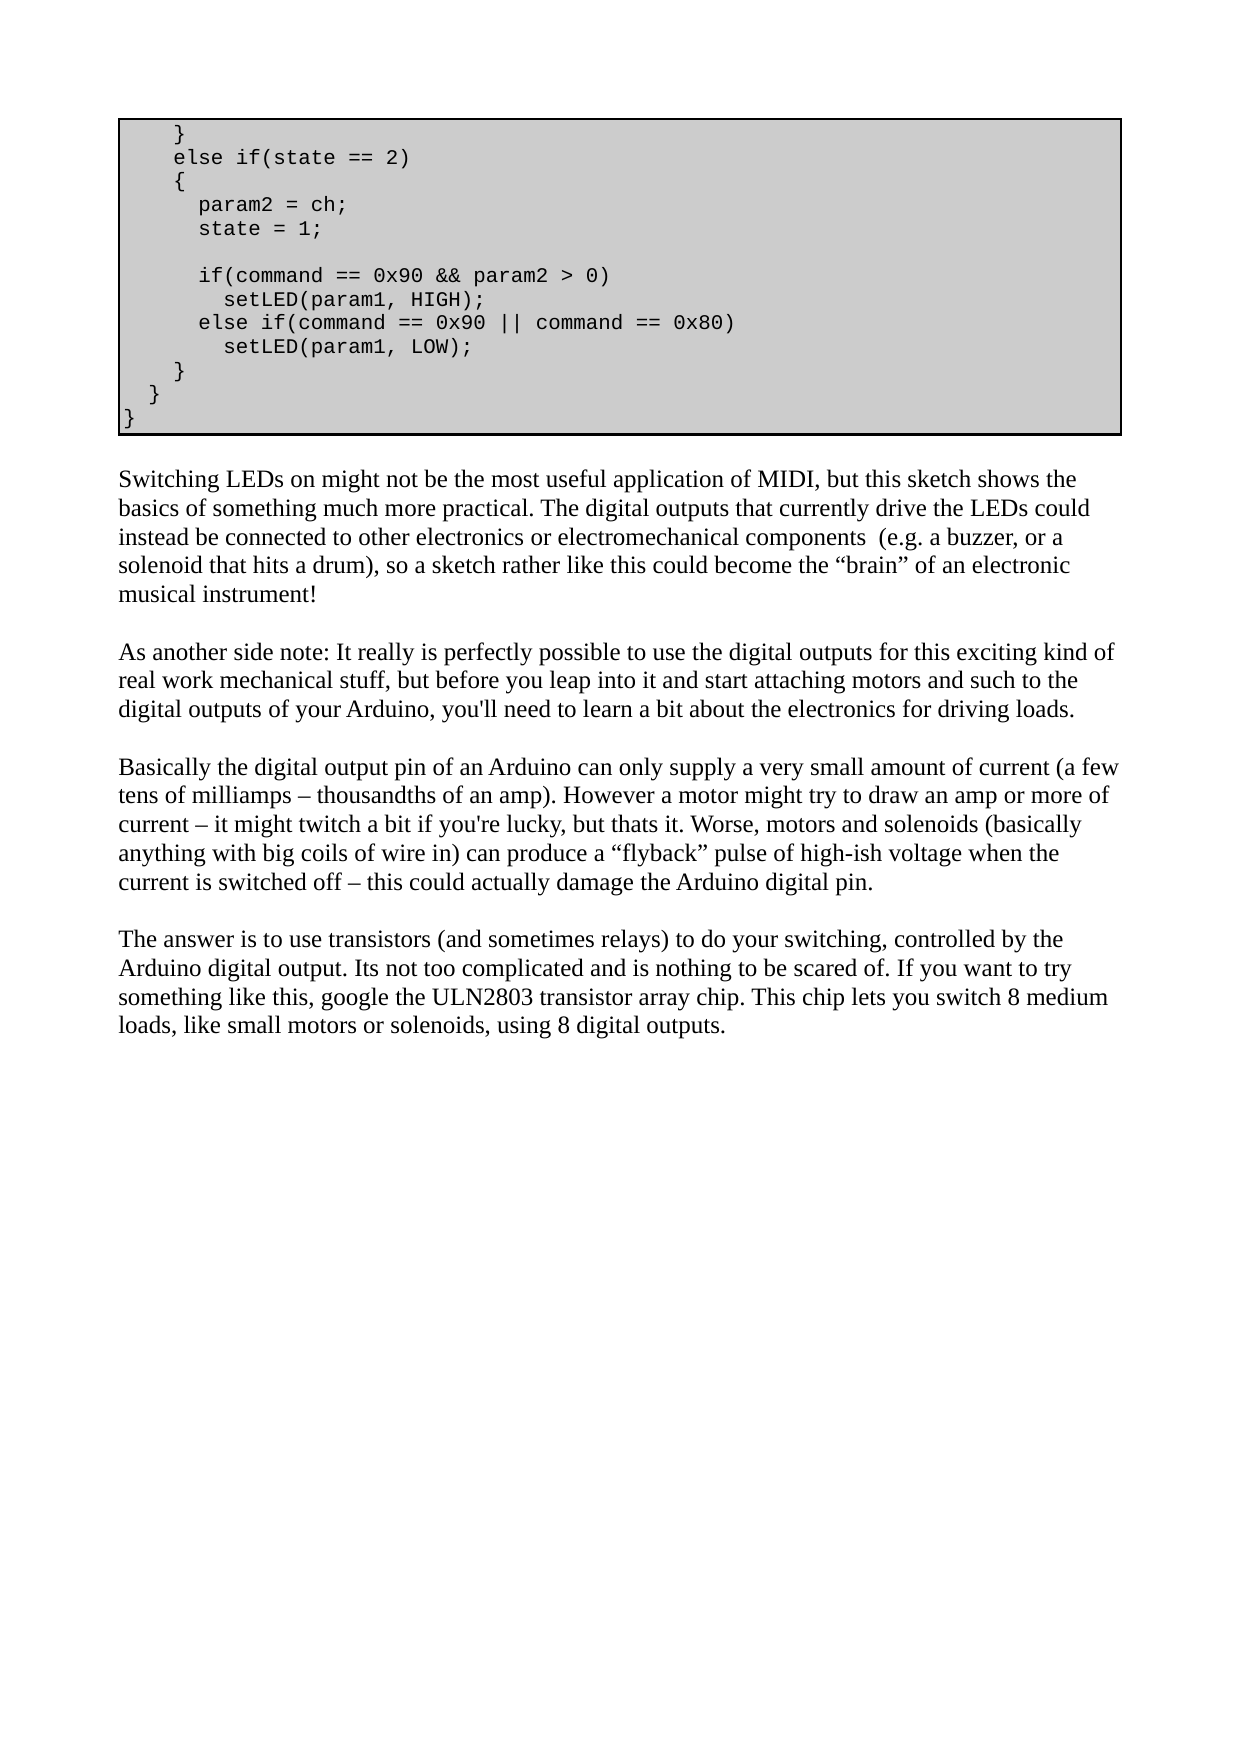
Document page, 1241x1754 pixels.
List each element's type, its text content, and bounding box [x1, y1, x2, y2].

text { [120, 165, 1120, 189]
text state = 1; [120, 213, 1120, 236]
text } [120, 354, 1120, 378]
text else if(command == 0x90 || command == 0x80) [120, 307, 1120, 331]
text } [120, 402, 1120, 433]
text setLED(param1, HIGH); [120, 284, 1120, 307]
text param2 = ch; [120, 189, 1120, 213]
text } [120, 120, 1120, 142]
text else if(state == 2) [120, 142, 1120, 165]
text } [120, 378, 1120, 402]
text As another side note: It really is perfectly possible to use the digital outputs for this exciting kind of real work mechanical stuff, but before you leap into it and start attaching motors and such to the digital outputs of your Arduino, you'll need to learn a bit about the electronics for driving loads. [118, 637, 1122, 723]
text setLED(param1, LOW); [120, 331, 1120, 354]
text The answer is to use transistors (and sometimes relays) to do your switching, controlled by the Arduino digital output. Its not too complicated and is nothing to be scared of. If you want to try something like this, google the ULN2803 transistor array chip. This chip lets you switch 8 medium loads, like small motors or solenoids, using 8 digital outputs. [118, 924, 1122, 1039]
text Basically the digital output pin of an Arduino can only supply a very small amount of current (a few tens of milliamps – thousandths of an amp). However a motor might try to draw an amp or more of current – it might twitch a bit if you're lucky, but thats it. Worse, motors and solenoids (basically anything with big coils of wire in) can produce a “flyback” pulse of high-ish voltage when the current is switched off – this could actually damage the Arduino digital pin. [118, 752, 1122, 896]
text if(command == 0x90 && param2 > 0) [120, 260, 1120, 284]
text Switching LEDs on might not be the most useful application of MIDI, but this sketch shows the basics of something much more practical. The digital outputs that currently drive the LEDs could instead be connected to other electronics or electromechanical components (e.g. a buzzer, or a solenoid that hits a drum), so a sketch rather like this could become the “brain” of an electronic musical instrument! [118, 464, 1122, 608]
